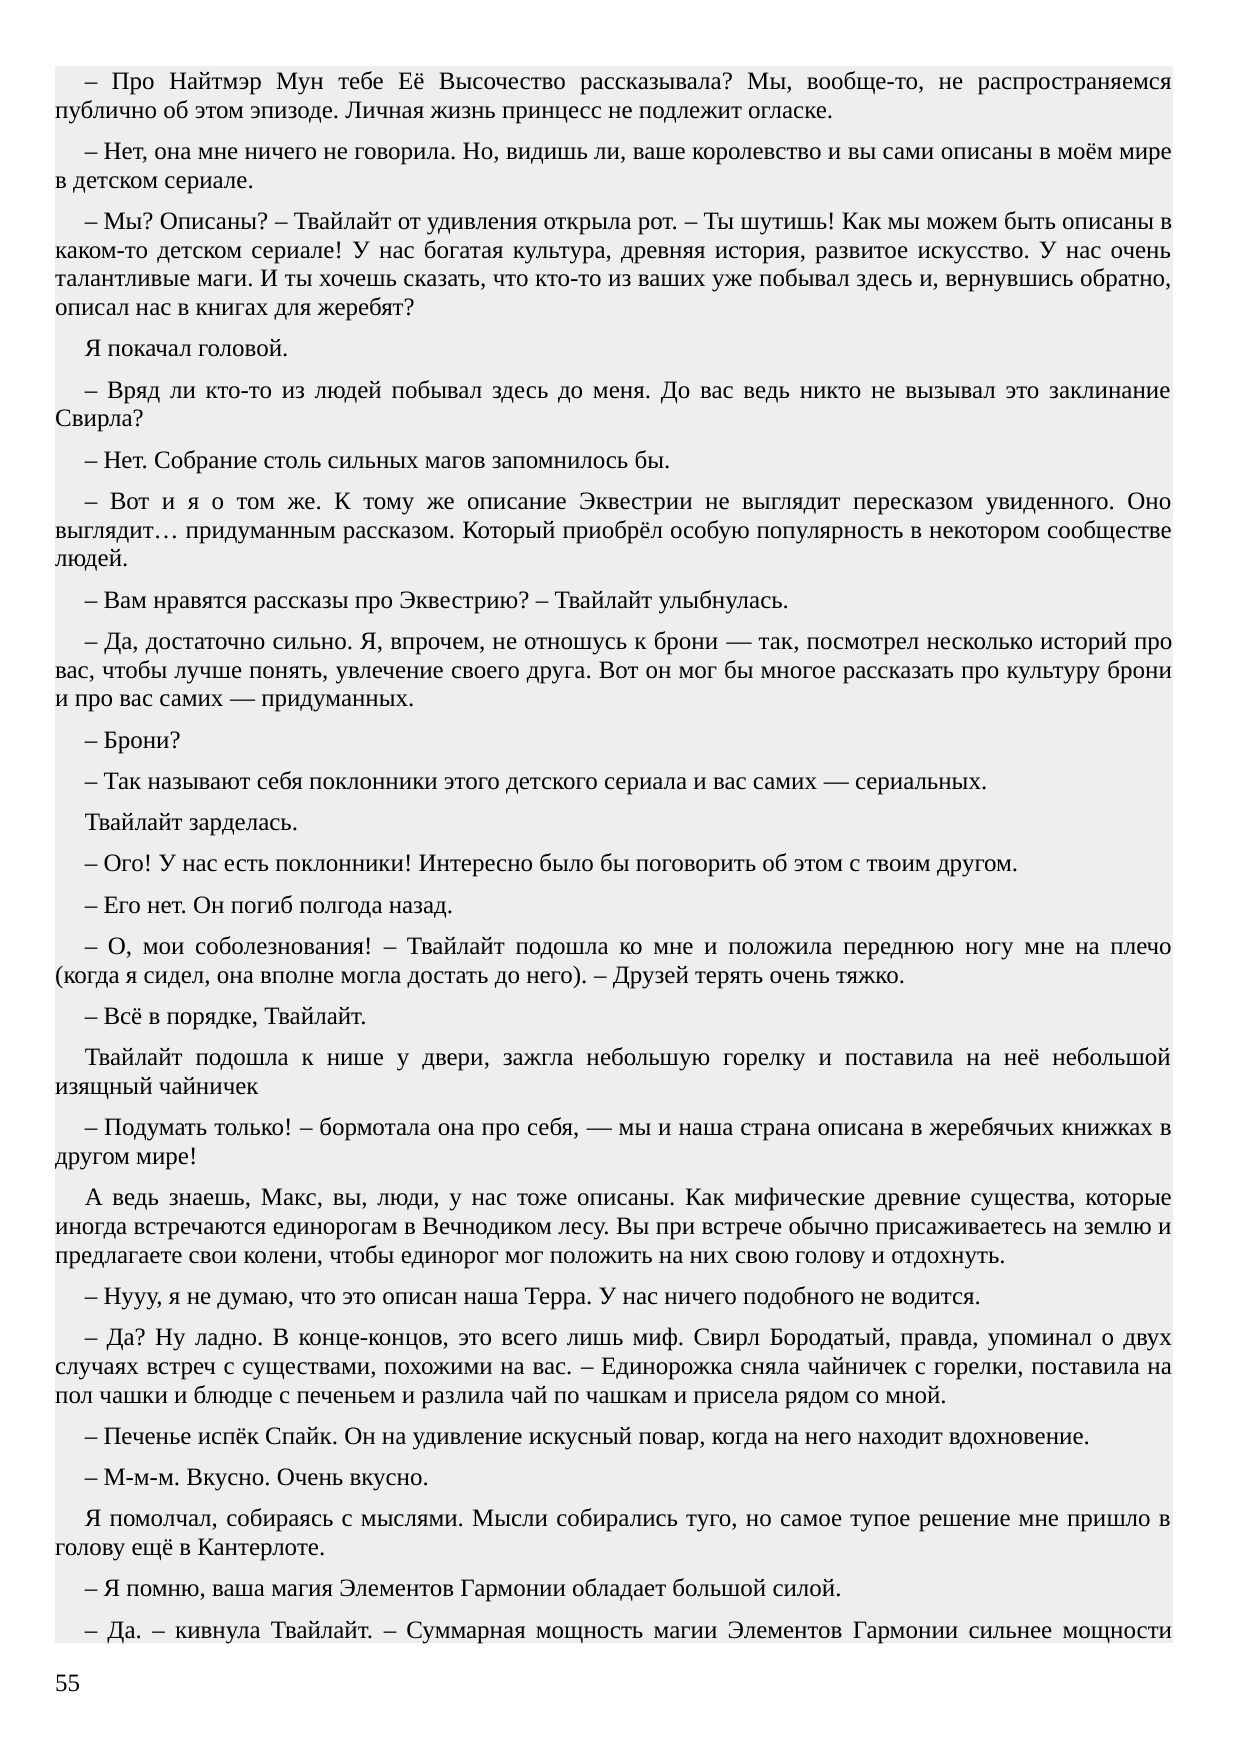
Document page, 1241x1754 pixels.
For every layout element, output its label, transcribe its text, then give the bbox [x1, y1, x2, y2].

text – Про Найтмэр Мун тебе Её Высочество рассказывала? Мы, вообще-то, не распространяемся публично об этом эпизоде. Личная жизнь принцесс не подлежит огласке. [55, 66, 1173, 123]
text Твайлайт зарделась. [55, 807, 1173, 836]
text – Нет, она мне ничего не говорила. Но, видишь ли, ваше королевство и вы сами описаны в моём мире в детском сериале. [55, 136, 1173, 193]
text – Нууу, я не думаю, что это описан наша Терра. У нас ничего подобного не водится. [55, 1281, 1173, 1310]
text – Ого! У нас есть поклонники! Интересно было бы поговорить об этом с твоим другом. [55, 848, 1173, 877]
text – Вряд ли кто-то из людей побывал здесь до меня. До вас ведь никто не вызывал это заклинание Свирла? [55, 375, 1173, 432]
text – Я помню, ваша магия Элементов Гармонии обладает большой силой. [55, 1573, 1173, 1602]
text – Подумать только! – бормотала она про себя, — мы и наша страна описана в жеребячьих книжках в другом мире! [55, 1112, 1173, 1170]
text – Вам нравятся рассказы про Эквестрию? – Твайлайт улыбнулась. [55, 585, 1173, 613]
text – Печенье испёк Спайк. Он на удивление искусный повар, когда на него находит вдохновение. [55, 1421, 1173, 1450]
text – Всё в порядке, Твайлайт. [55, 1001, 1173, 1030]
text А ведь знаешь, Макс, вы, люди, у нас тоже описаны. Как мифические древние существа, которые иногда встречаются единорогам в Вечнодиком лесу. Вы при встрече обычно присаживаетесь на землю и предлагаете свои колени, чтобы единорог мог положить на них свою голову и отдохнуть. [55, 1182, 1173, 1268]
text – Его нет. Он погиб полгода назад. [55, 890, 1173, 918]
text – Нет. Собрание столь сильных магов запомнилось бы. [55, 445, 1173, 473]
text – Вот и я о том же. К тому же описание Эквестрии не выглядит пересказом увиденного. Оно выглядит… придуманным рассказом. Который приобрёл особую популярность в некотором сообществе людей. [55, 486, 1173, 572]
text Я помолчал, собираясь с мыслями. Мысли собирались туго, но самое тупое решение мне пришло в голову ещё в Кантерлоте. [55, 1503, 1173, 1561]
text – Да, достаточно сильно. Я, впрочем, не отношусь к брони — так, посмотрел несколько историй про вас, чтобы лучше понять, увлечение своего друга. Вот он мог бы многое рассказать про культуру брони и про вас самих — придуманных. [55, 626, 1173, 712]
text – Так называют себя поклонники этого детского сериала и вас самих — сериальных. [55, 766, 1173, 795]
text – О, мои соболезнования! – Твайлайт подошла ко мне и положила переднюю ногу мне на плечо (когда я сидел, она вполне могла достать до него). – Друзей терять очень тяжко. [55, 931, 1173, 988]
text – Да. – кивнула Твайлайт. – Суммарная мощность магии Элементов Гармонии сильнее мощности [55, 1615, 1173, 1643]
text – Да? Ну ладно. В конце-концов, это всего лишь миф. Свирл Бородатый, правда, упоминал о двух случаях встреч с существами, похожими на вас. – Единорожка сняла чайничек с горелки, поставила на пол чашки и блюдце с печеньем и разлила чай по чашкам и присела рядом со мной. [55, 1322, 1173, 1408]
text – М-м-м. Вкусно. Очень вкусно. [55, 1462, 1173, 1491]
text – Брони? [55, 725, 1173, 753]
text – Мы? Описаны? – Твайлайт от удивления открыла рот. – Ты шутишь! Как мы можем быть описаны в каком-то детском сериале! У нас богатая культура, древняя история, развитое искусство. У нас очень талантливые маги. И ты хочешь сказать, что кто-то из ваших уже побывал здесь и, вернувшись обратно, описал нас в книгах для жеребят? [55, 206, 1173, 321]
text Твайлайт подошла к нише у двери, зажгла небольшую горелку и поставила на неё небольшой изящный чайничек [55, 1042, 1173, 1100]
text Я покачал головой. [55, 333, 1173, 362]
